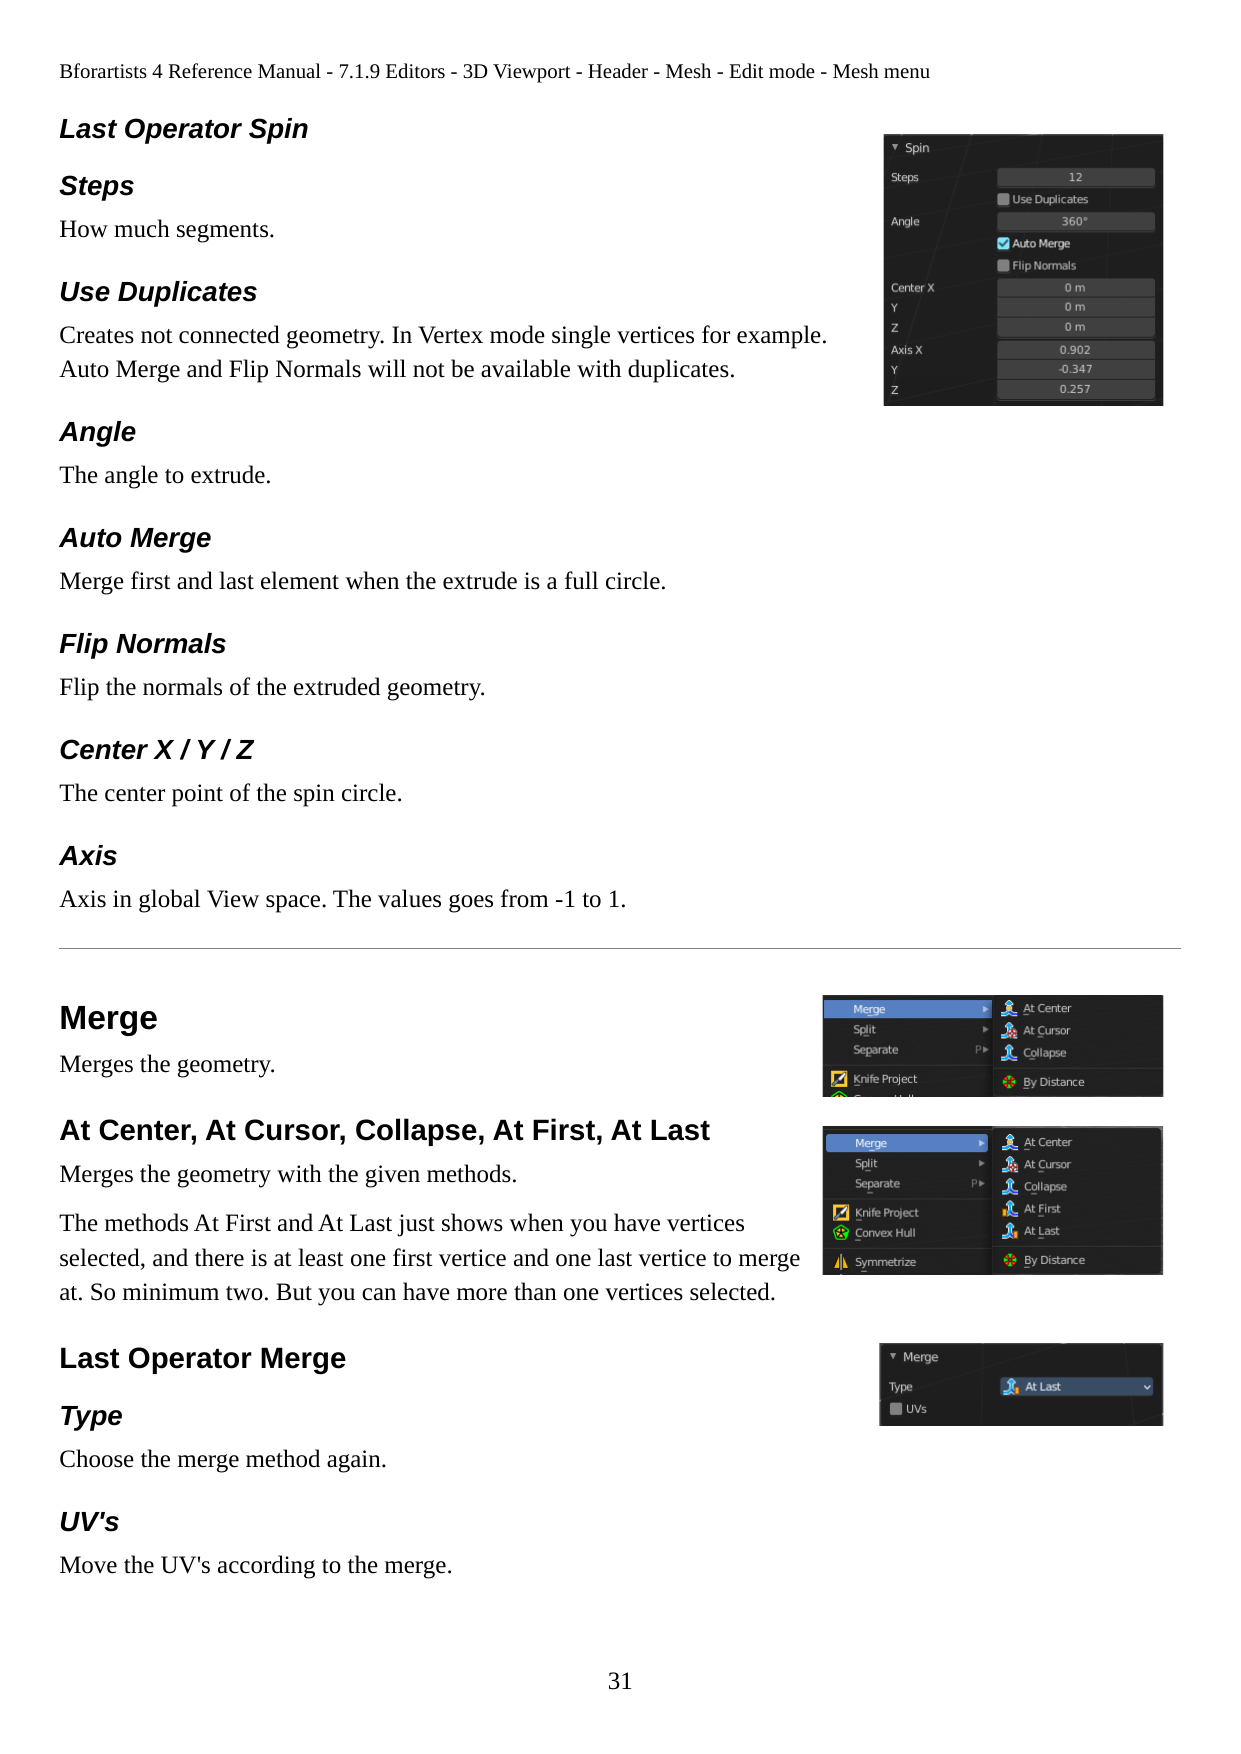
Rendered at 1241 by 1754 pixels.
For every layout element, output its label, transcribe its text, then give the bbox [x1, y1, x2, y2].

text Axis in global View space. The values goes from -1 to 1. [59, 884, 1181, 913]
text Flip the normals of the extruded geometry. [59, 672, 1181, 701]
picture [822, 995, 1164, 1097]
subtitle Last Operator Spin [59, 113, 1181, 144]
subtitle At Center, At Cursor, Collapse, At First, At Last [59, 1113, 1181, 1147]
subtitle Flip Normals [59, 628, 1181, 659]
text Move the UV's according to the merge. [59, 1550, 1181, 1578]
text The methods At First and At Last just shows when you have vertices selected, and there is at least one first vertice and one last vertice to merge at. So minimum two. But you can have more than one vertices selected. [59, 1208, 1181, 1306]
subtitle Merge [59, 998, 822, 1037]
picture [883, 134, 1164, 406]
subtitle [1164, 275, 1181, 307]
subtitle Steps [59, 169, 883, 201]
picture [879, 1343, 1164, 1426]
subtitle [1164, 998, 1181, 1037]
subtitle UV's [59, 1505, 1181, 1537]
text Merge first and last element when the extrude is a full circle. [59, 566, 1181, 595]
text [1164, 214, 1181, 243]
text How much segments. [59, 214, 883, 243]
picture [822, 1126, 1164, 1275]
text The angle to extrude. [59, 460, 1181, 489]
subtitle Center X / Y / Z [59, 734, 1181, 766]
text The center point of the spin circle. [59, 778, 1181, 807]
subtitle [1164, 169, 1181, 201]
subtitle Use Duplicates [59, 275, 883, 307]
subtitle Angle [59, 416, 1181, 448]
text Choose the merge method again. [59, 1444, 1181, 1473]
text [1164, 1049, 1181, 1078]
text Merges the geometry. [59, 1049, 822, 1078]
text Creates not connected geometry. In Vertex mode single vertices for example. Auto Merge and Flip Normals will not be available with duplicates. [59, 320, 883, 383]
subtitle Axis [59, 839, 1181, 871]
subtitle Last Operator Merge [59, 1341, 1181, 1374]
subtitle Type [59, 1399, 1181, 1431]
subtitle Auto Merge [59, 522, 1181, 554]
text Merges the geometry with the given methods. [59, 1159, 822, 1188]
